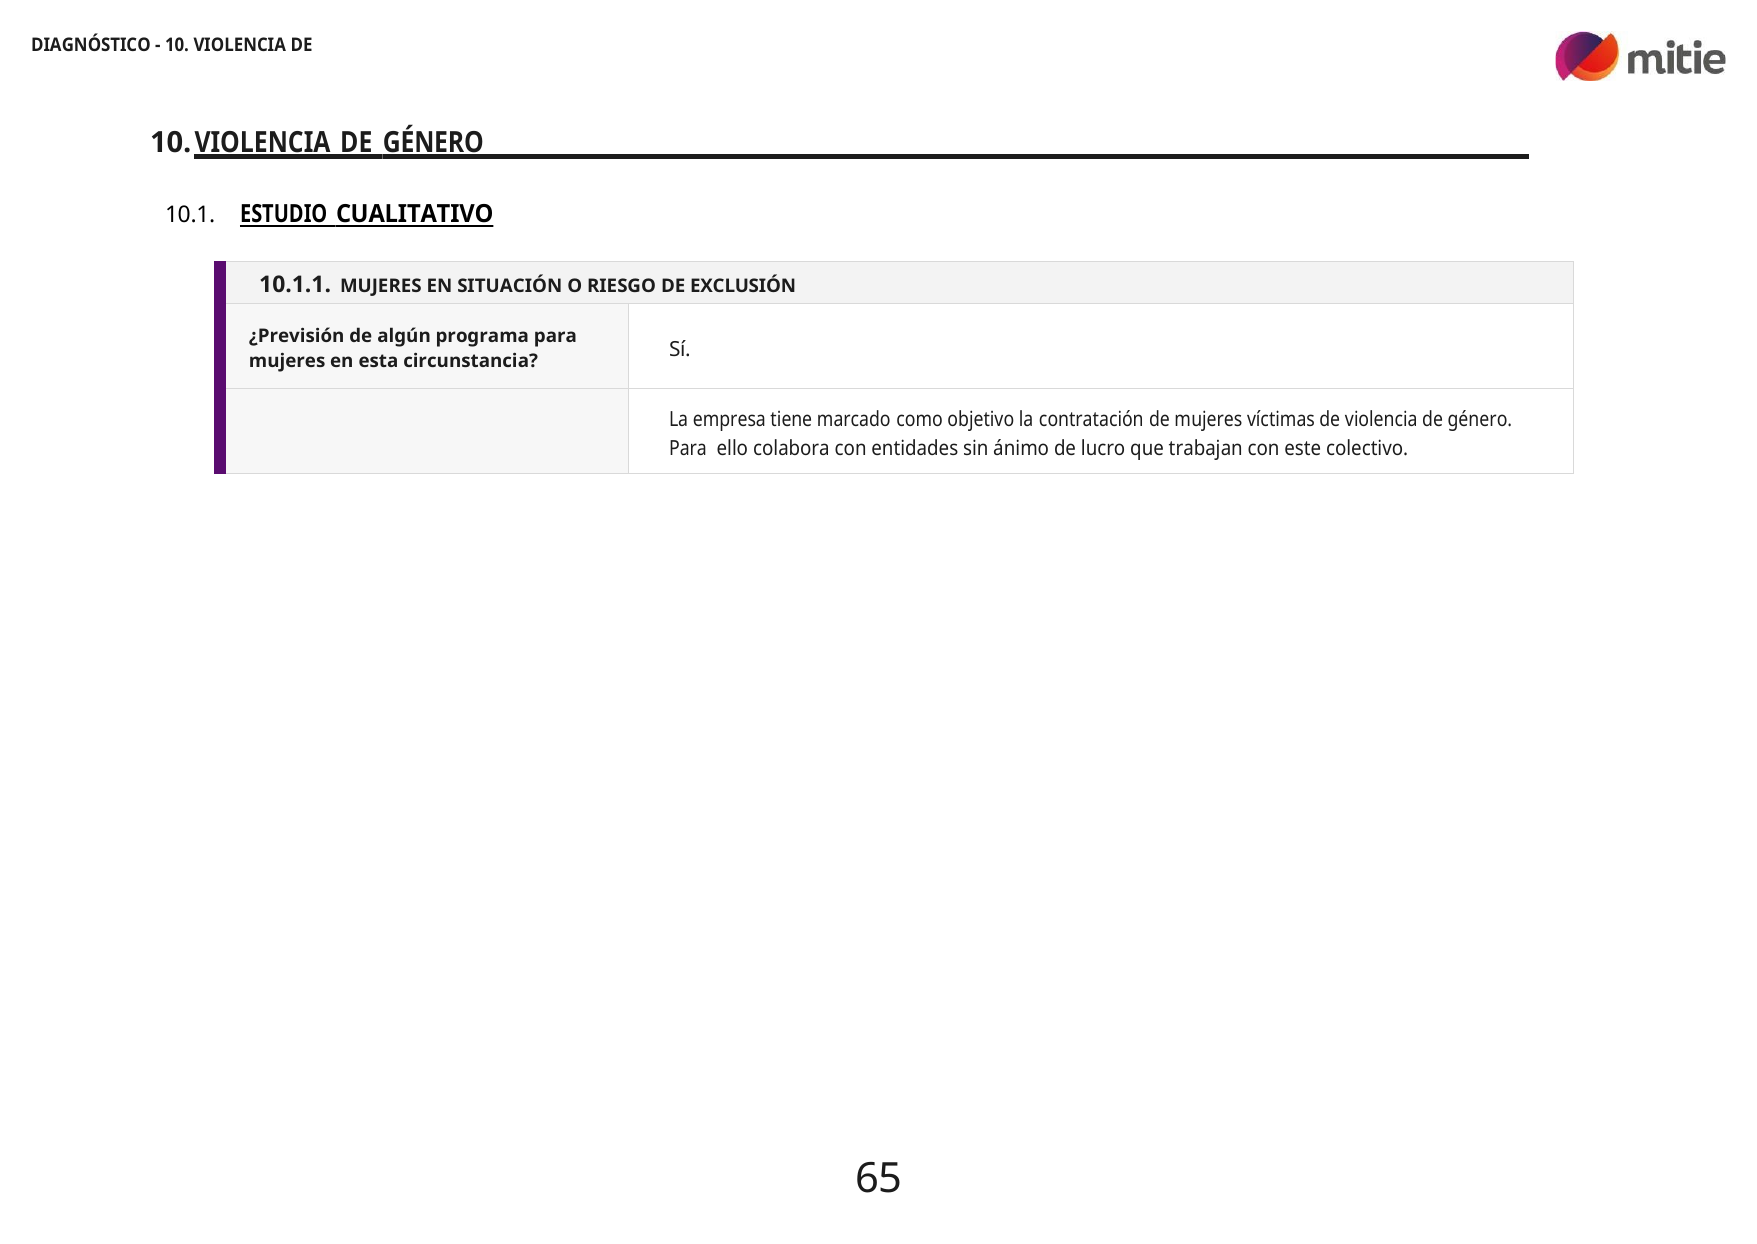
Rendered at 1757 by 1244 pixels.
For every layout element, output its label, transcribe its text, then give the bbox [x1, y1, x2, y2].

table_cell ¿Previsión de algún programa para mujeres en esta circunstancia? [226, 304, 628, 388]
table_cell La empresa tiene marcado como objetivo la contratación de mujeres víctimas de violencia de género. Para ello colabora con entidades sin ánimo de lucro que trabajan con este colectivo. [629, 389, 1573, 473]
table_header 10.1.1. MUJERES EN SITUACIÓN O RIESGO DE EXCLUSIÓN [226, 262, 1573, 303]
table_cell Sí. [629, 304, 1573, 388]
list ESTUDIO CUALITATIVO [165, 196, 1727, 230]
list VIOLENCIA DE GÉNERO [150, 121, 1727, 161]
table_cell [226, 389, 628, 473]
